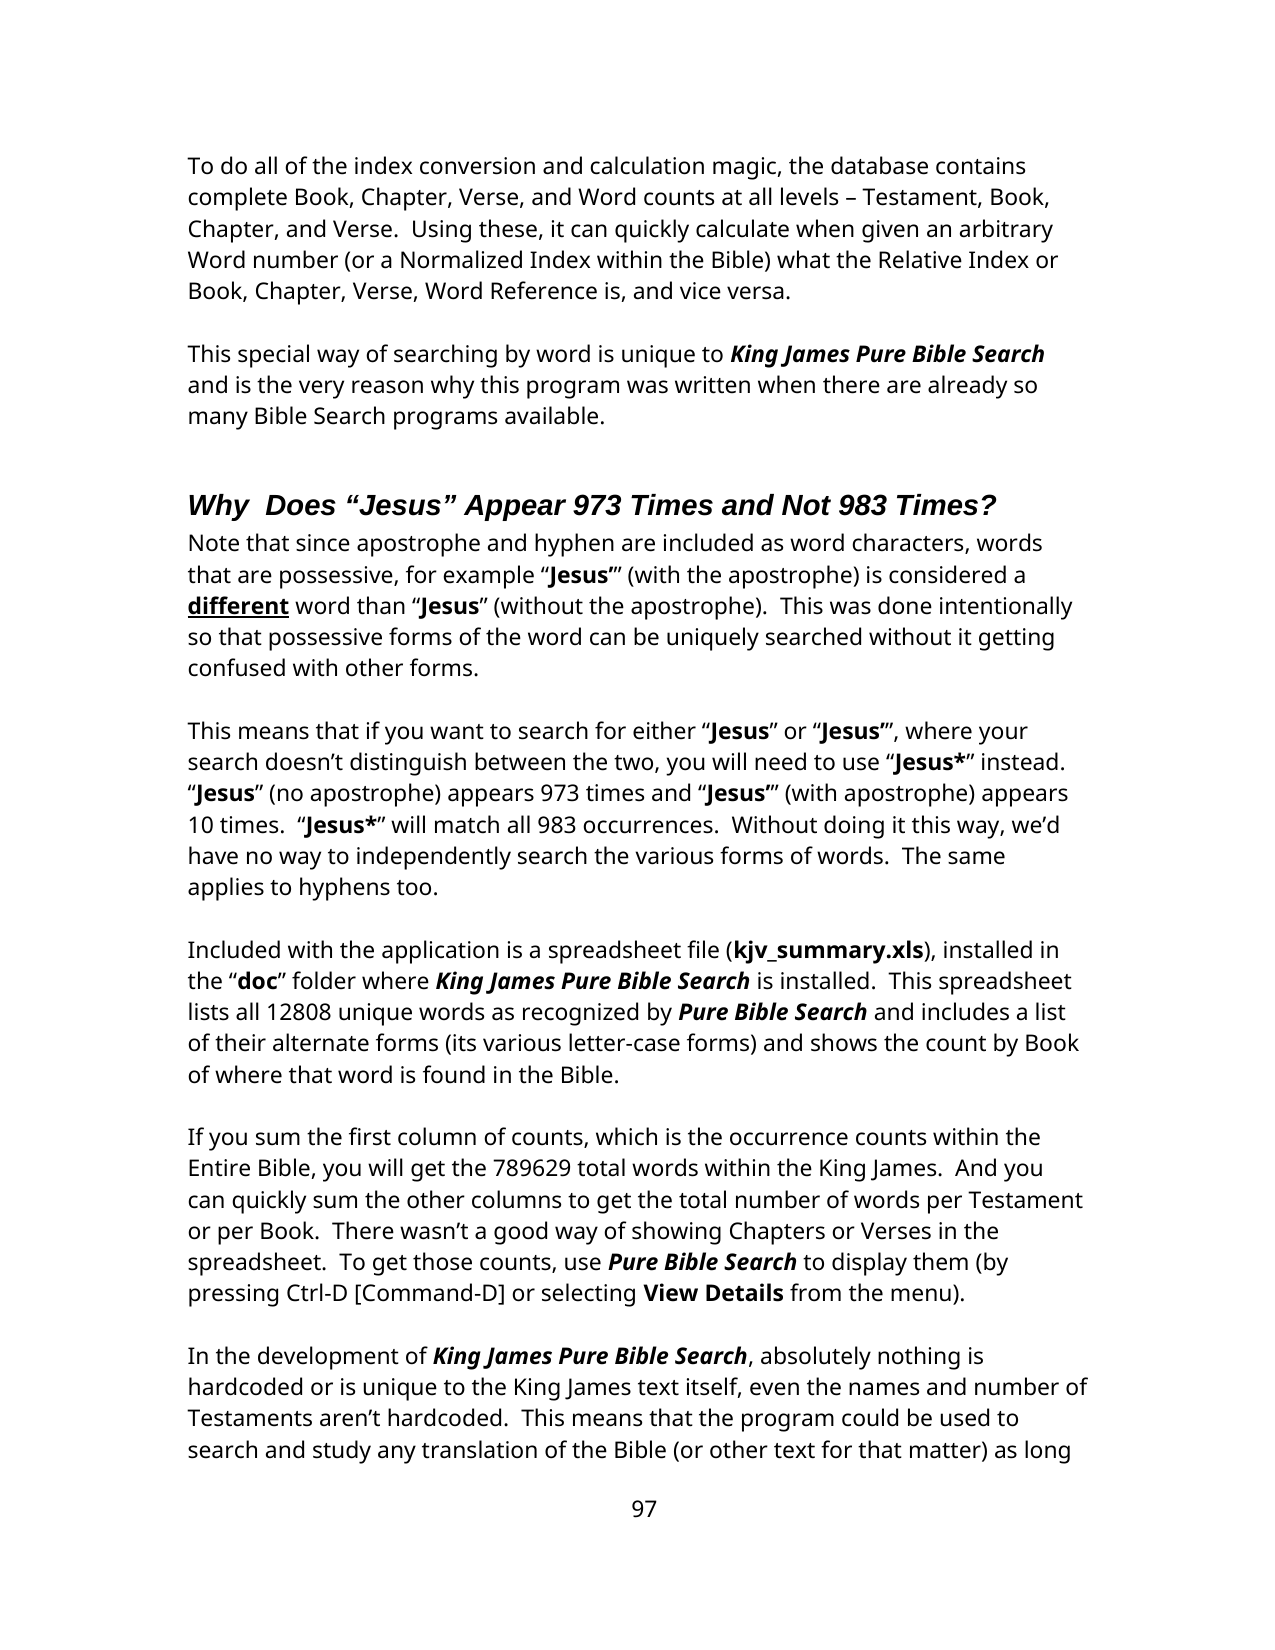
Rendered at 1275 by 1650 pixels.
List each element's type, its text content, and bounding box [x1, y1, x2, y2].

text In the development of King James Pure Bible Search, absolutely nothing is hardcoded or is unique to the King James text itself, even the names and number of Testaments aren’t hardcoded. This means that the program could be used to search and study any translation of the Bible (or other text for that matter) as long [187, 1340, 1087, 1465]
text To do all of the index conversion and calculation magic, the database contains complete Book, Chapter, Verse, and Word counts at all levels – Testament, Book, Chapter, and Verse. Using these, it can quickly calculate when given an arbitrary Word number (or a Normalized Index within the Bible) what the Relative Index or Book, Chapter, Verse, Word Reference is, and vice versa. [187, 150, 1087, 306]
text Included with the application is a spreadsheet file (kjv_summary.xls), installed in the “doc” folder where King James Pure Bible Search is installed. This spreadsheet lists all 12808 unique words as recognized by Pure Bible Search and includes a list of their alternate forms (its various letter-case forms) and shows the count by Book of where that word is found in the Bible. [187, 933, 1087, 1090]
subtitle Why Does “Jesus” Appear 973 Times and Not 983 Times? [187, 487, 1087, 521]
text This means that if you want to search for either “Jesus” or “Jesus’”, where your search doesn’t distinguish between the two, you will need to use “Jesus*” instead. “Jesus” (no apostrophe) appears 973 times and “Jesus’” (with apostrophe) appears 10 times. “Jesus*” will match all 983 occurrences. Without doing it this way, we’d have no way to independently search the various forms of words. The same applies to hyphens too. [187, 715, 1087, 902]
text This special way of searching by word is unique to King James Pure Bible Search and is the very reason why this program was written when there are already so many Bible Search programs available. [187, 337, 1087, 431]
text Note that since apostrophe and hyphen are included as word characters, words that are possessive, for example “Jesus’” (with the apostrophe) is considered a different word than “Jesus” (without the apostrophe). This was done intentionally so that possessive forms of the word can be uniquely searched without it getting confused with other forms. [187, 527, 1087, 683]
text If you sum the first column of counts, which is the occurrence counts within the Entire Bible, you will get the 789629 total words within the King James. And you can quickly sum the other columns to get the total number of words per Testament or per Book. There wasn’t a good way of showing Chapters or Verses in the spreadsheet. To get those counts, use Pure Bible Search to display them (by pressing Ctrl-D [Command-D] or selecting View Details from the menu). [187, 1121, 1087, 1308]
